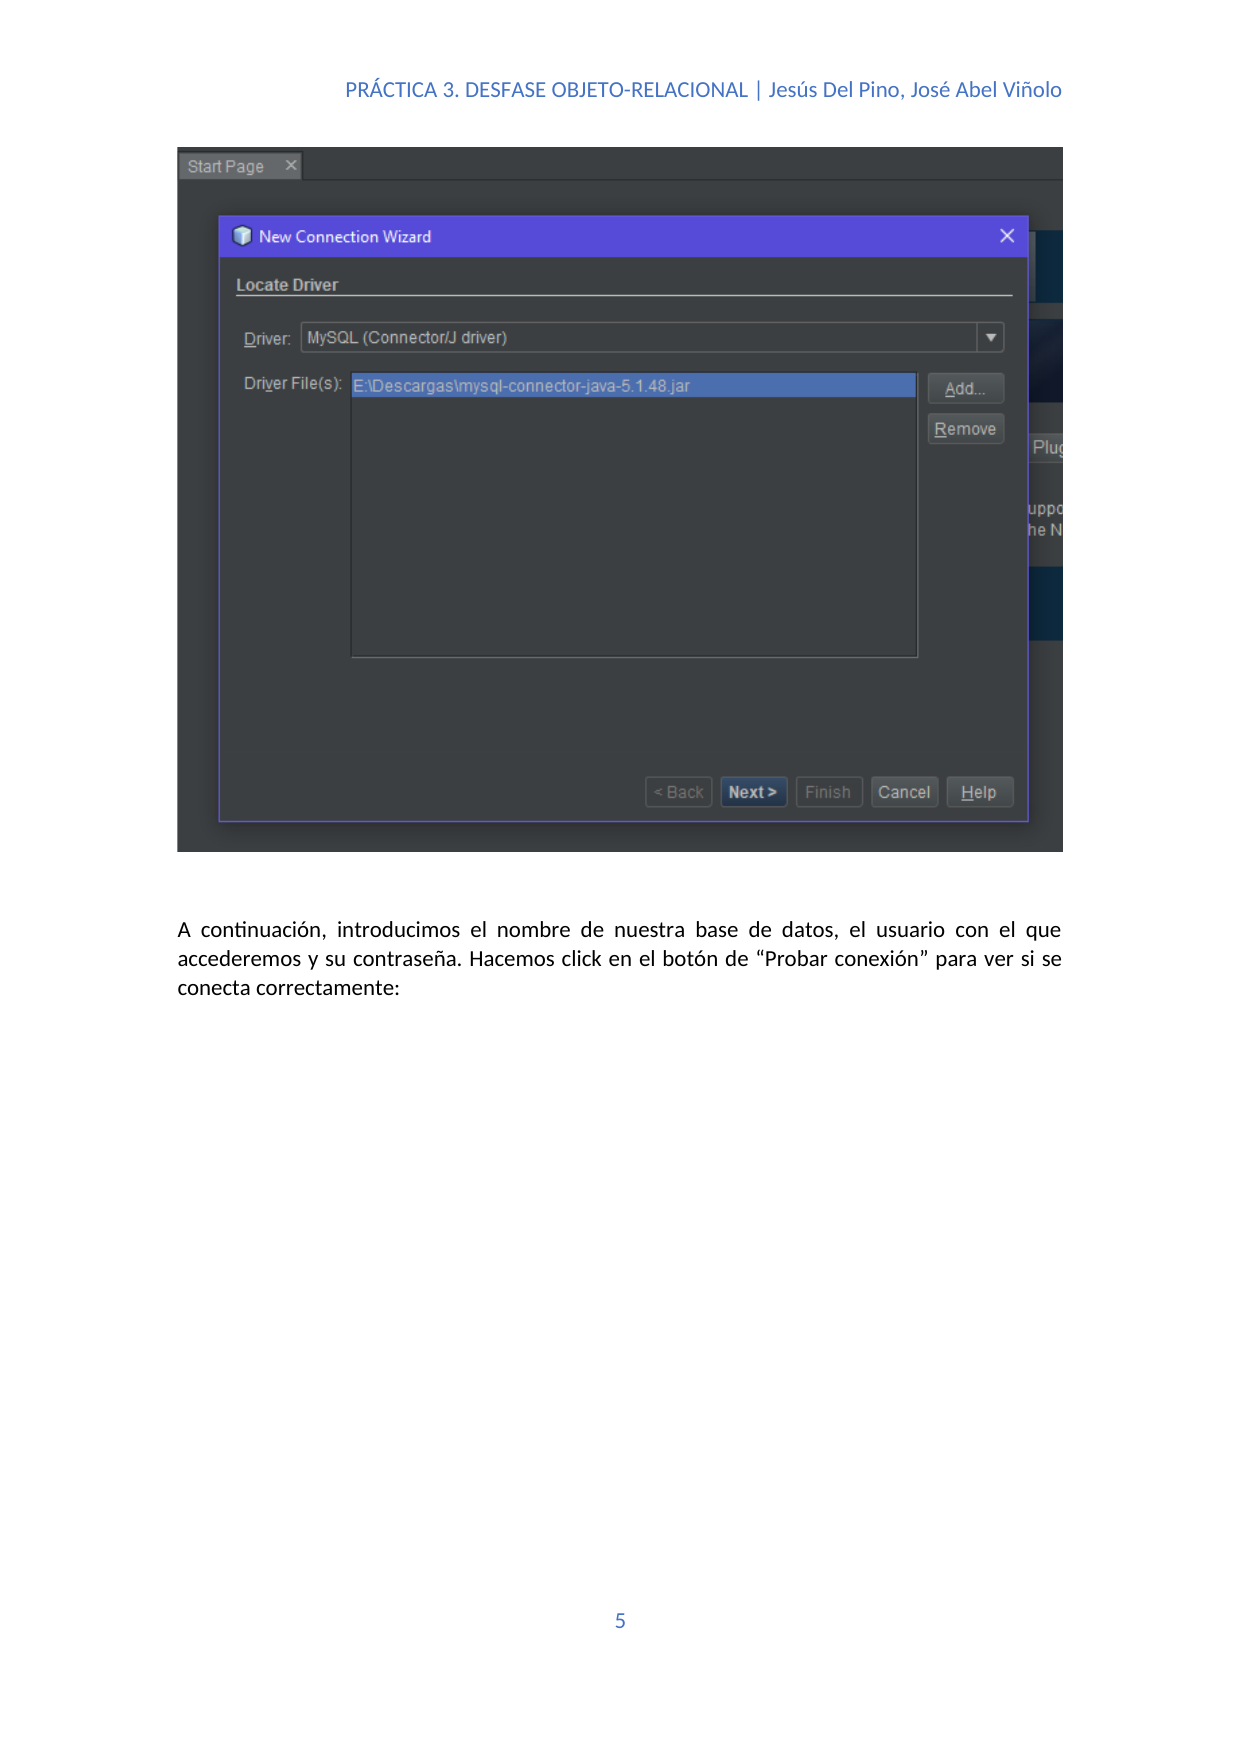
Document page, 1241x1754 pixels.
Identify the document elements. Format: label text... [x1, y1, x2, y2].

text A continuación, introducimos el nombre de nuestra base de datos, el usuario con el que accederemos y su contraseña. Hacemos click en el botón de “Probar conexión” para ver si se conecta correctamente: [177, 915, 1063, 1001]
